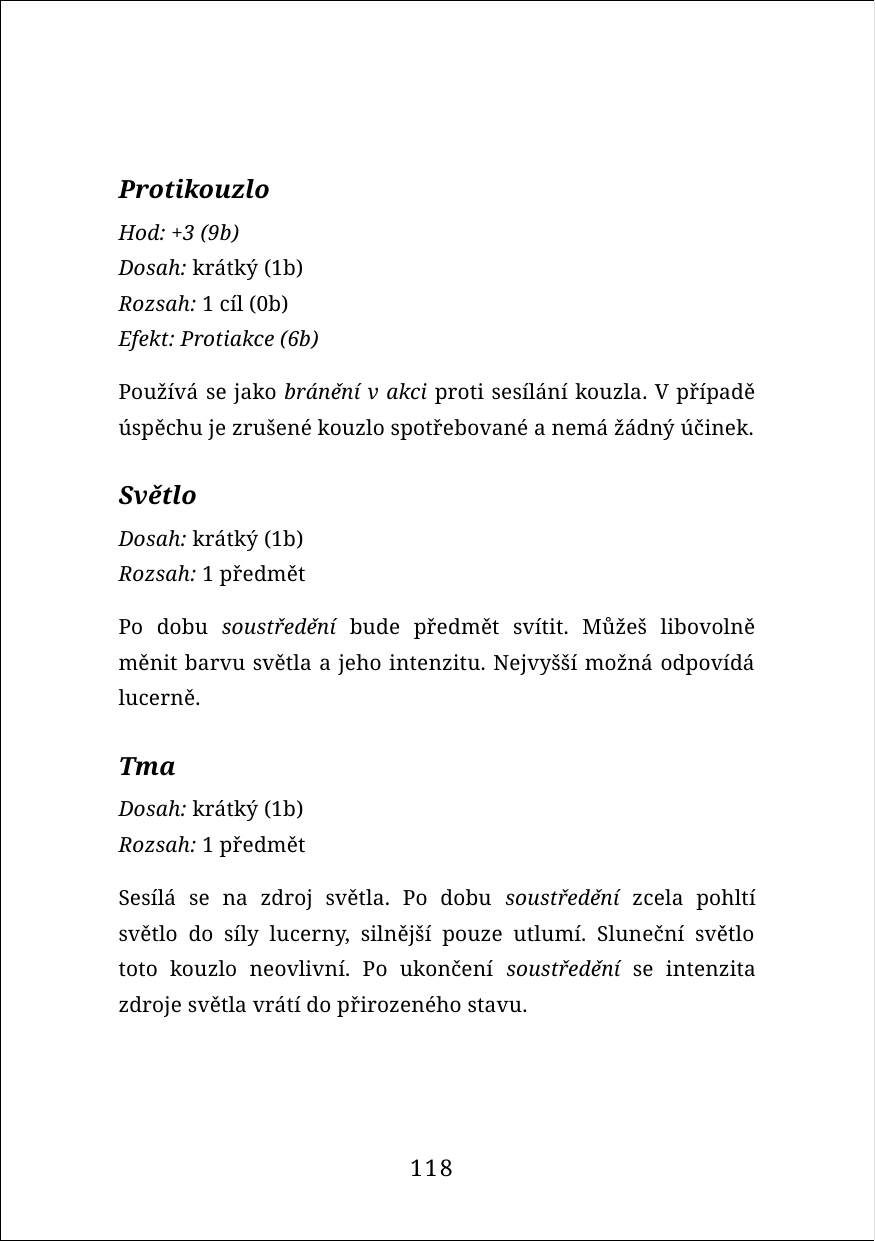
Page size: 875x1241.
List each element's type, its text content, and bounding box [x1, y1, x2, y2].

text Dosah: krátký (1b) Rozsah: 1 předmět [118, 524, 756, 588]
text Sesílá se na zdroj světla. Po dobu soustředění zcela pohltí světlo do síly lucerny, silnější pouze utlumí. Sluneční světlo toto kouzlo neovlivní. Po ukončení soustředění se intenzita zdroje světla vrátí do přirozeného stavu. [118, 883, 756, 1018]
text Dosah: krátký (1b) Rozsah: 1 předmět [118, 794, 756, 858]
text Používá se jako bránění v akci proti sesílání kouzla. V případě úspěchu je zrušené kouzlo spotřebované a nemá žádný účinek. [118, 377, 756, 441]
subtitle Tma [118, 748, 756, 783]
text Hod: +3 (9b) Dosah: krátký (1b) Rozsah: 1 cíl (0b) Efekt: Protiakce (6b) [118, 218, 756, 353]
subtitle Světlo [118, 478, 756, 512]
subtitle Protikouzlo [118, 172, 756, 206]
text Po dobu soustředění bude předmět svítit. Můžeš libovolně měnit barvu světla a jeho intenzitu. Nejvyšší možná odpovídá lucerně. [118, 612, 756, 712]
